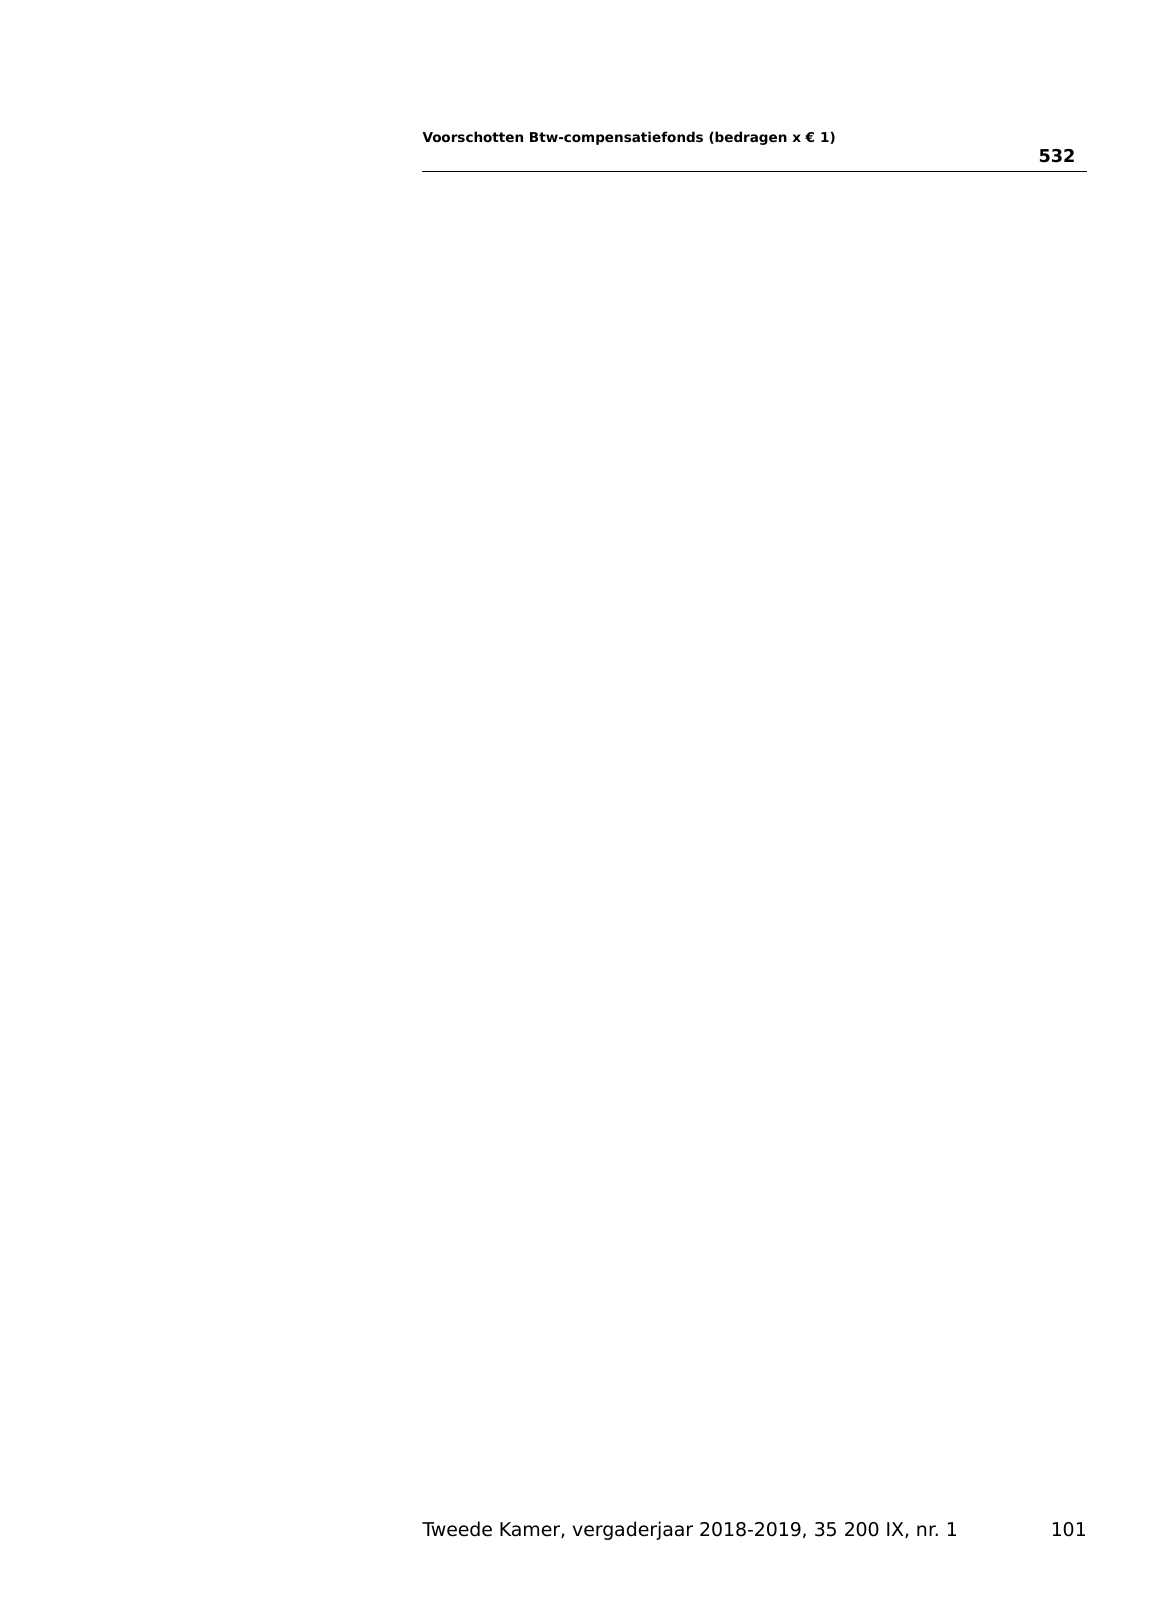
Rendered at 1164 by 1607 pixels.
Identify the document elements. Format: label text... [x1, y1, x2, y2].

table_cell 532 [980, 146, 1087, 171]
table_cell [422, 146, 980, 171]
table_header Voorschotten Btw-compensatiefonds (bedragen x € 1) [422, 130, 1087, 146]
